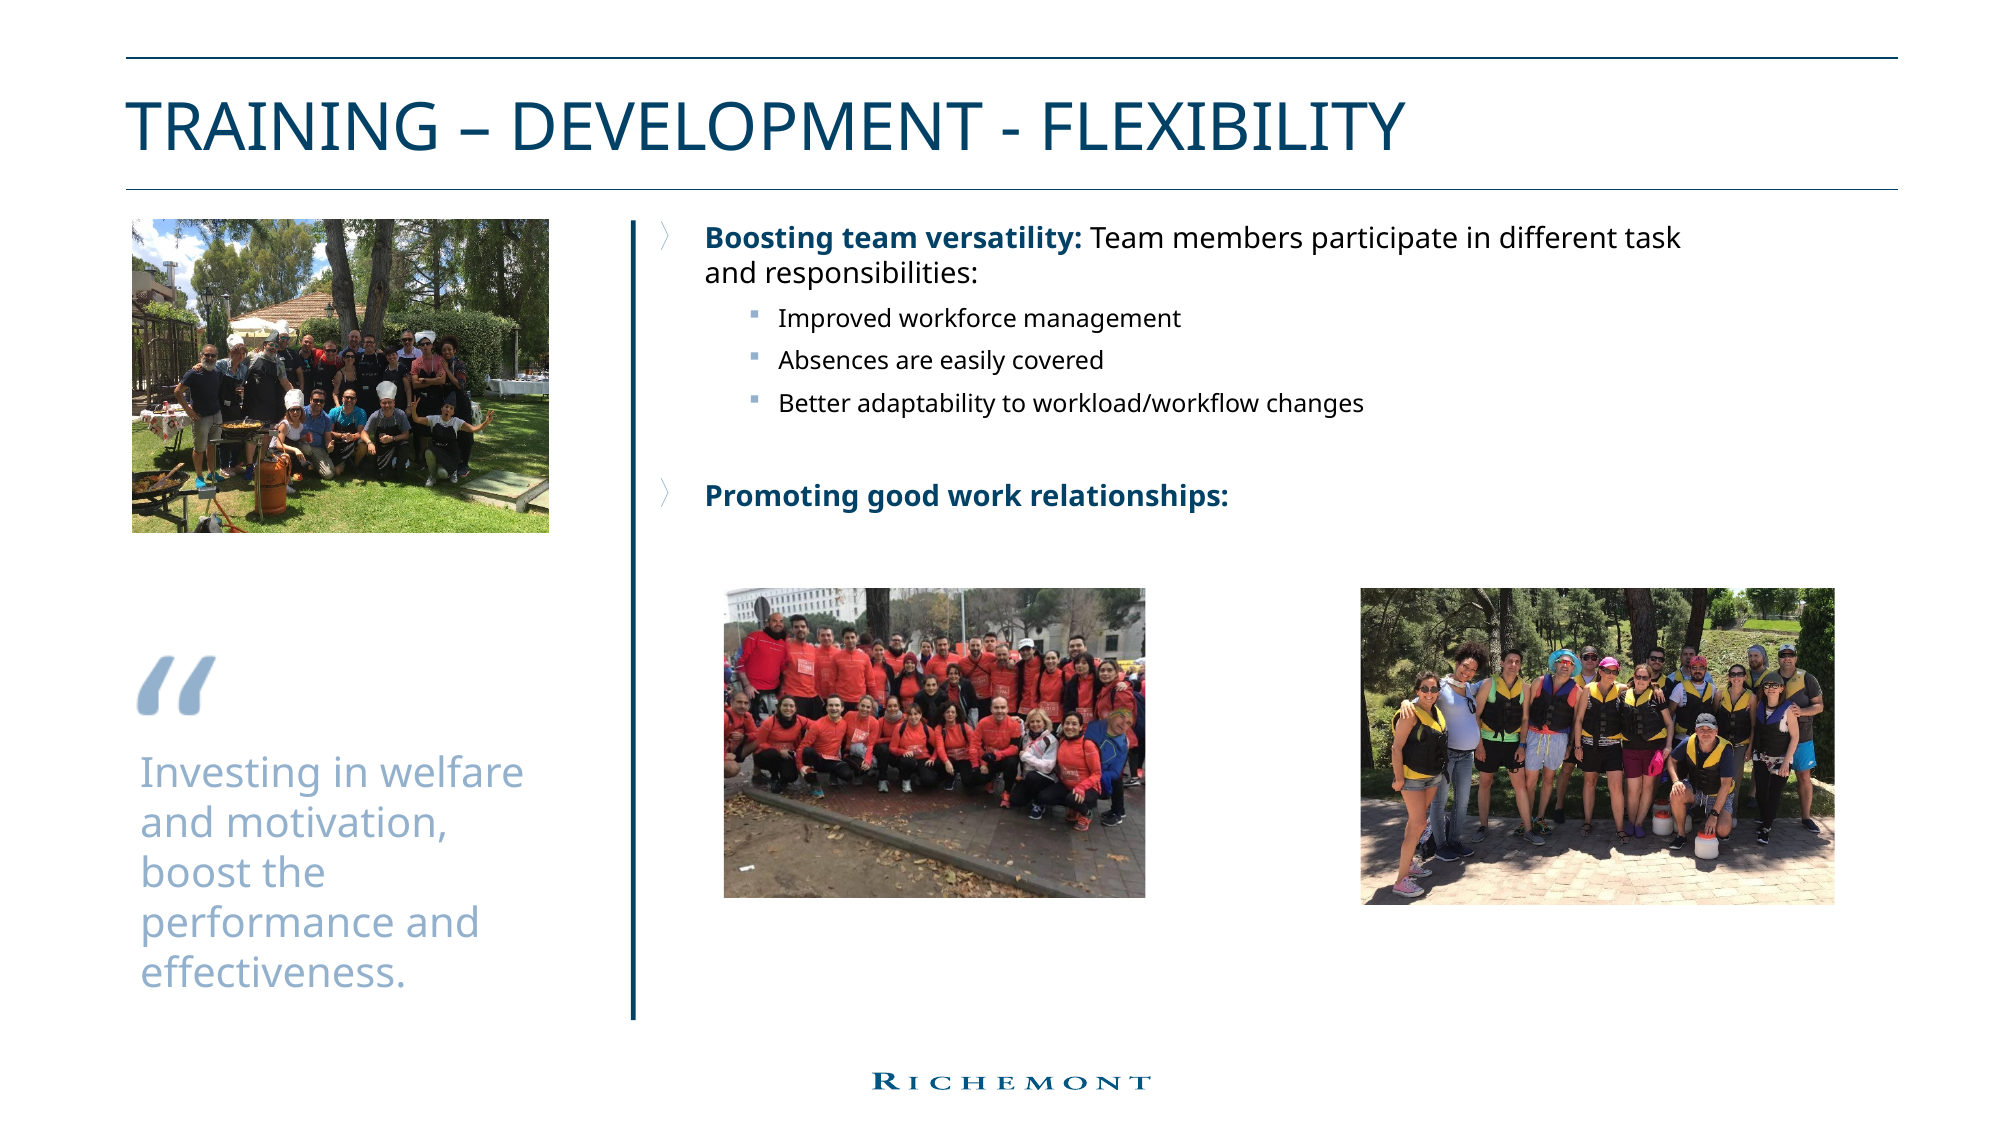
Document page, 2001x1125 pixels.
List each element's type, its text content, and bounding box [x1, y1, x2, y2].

picture [1687, 588, 1835, 905]
picture [132, 640, 222, 728]
picture [132, 219, 549, 533]
picture [723, 588, 1146, 898]
text_box Investing in welfare and motivation, boost the performance and effectiveness. [139, 746, 554, 959]
title Training – development - flexibility [125, 73, 1898, 185]
text_box Boosting team versatility: Team members participate in different task and responsibilities: Improved workforce management Absences are easily covered Better adaptability to workload/workflow changes Promoting good work relationships: [660, 219, 1687, 996]
